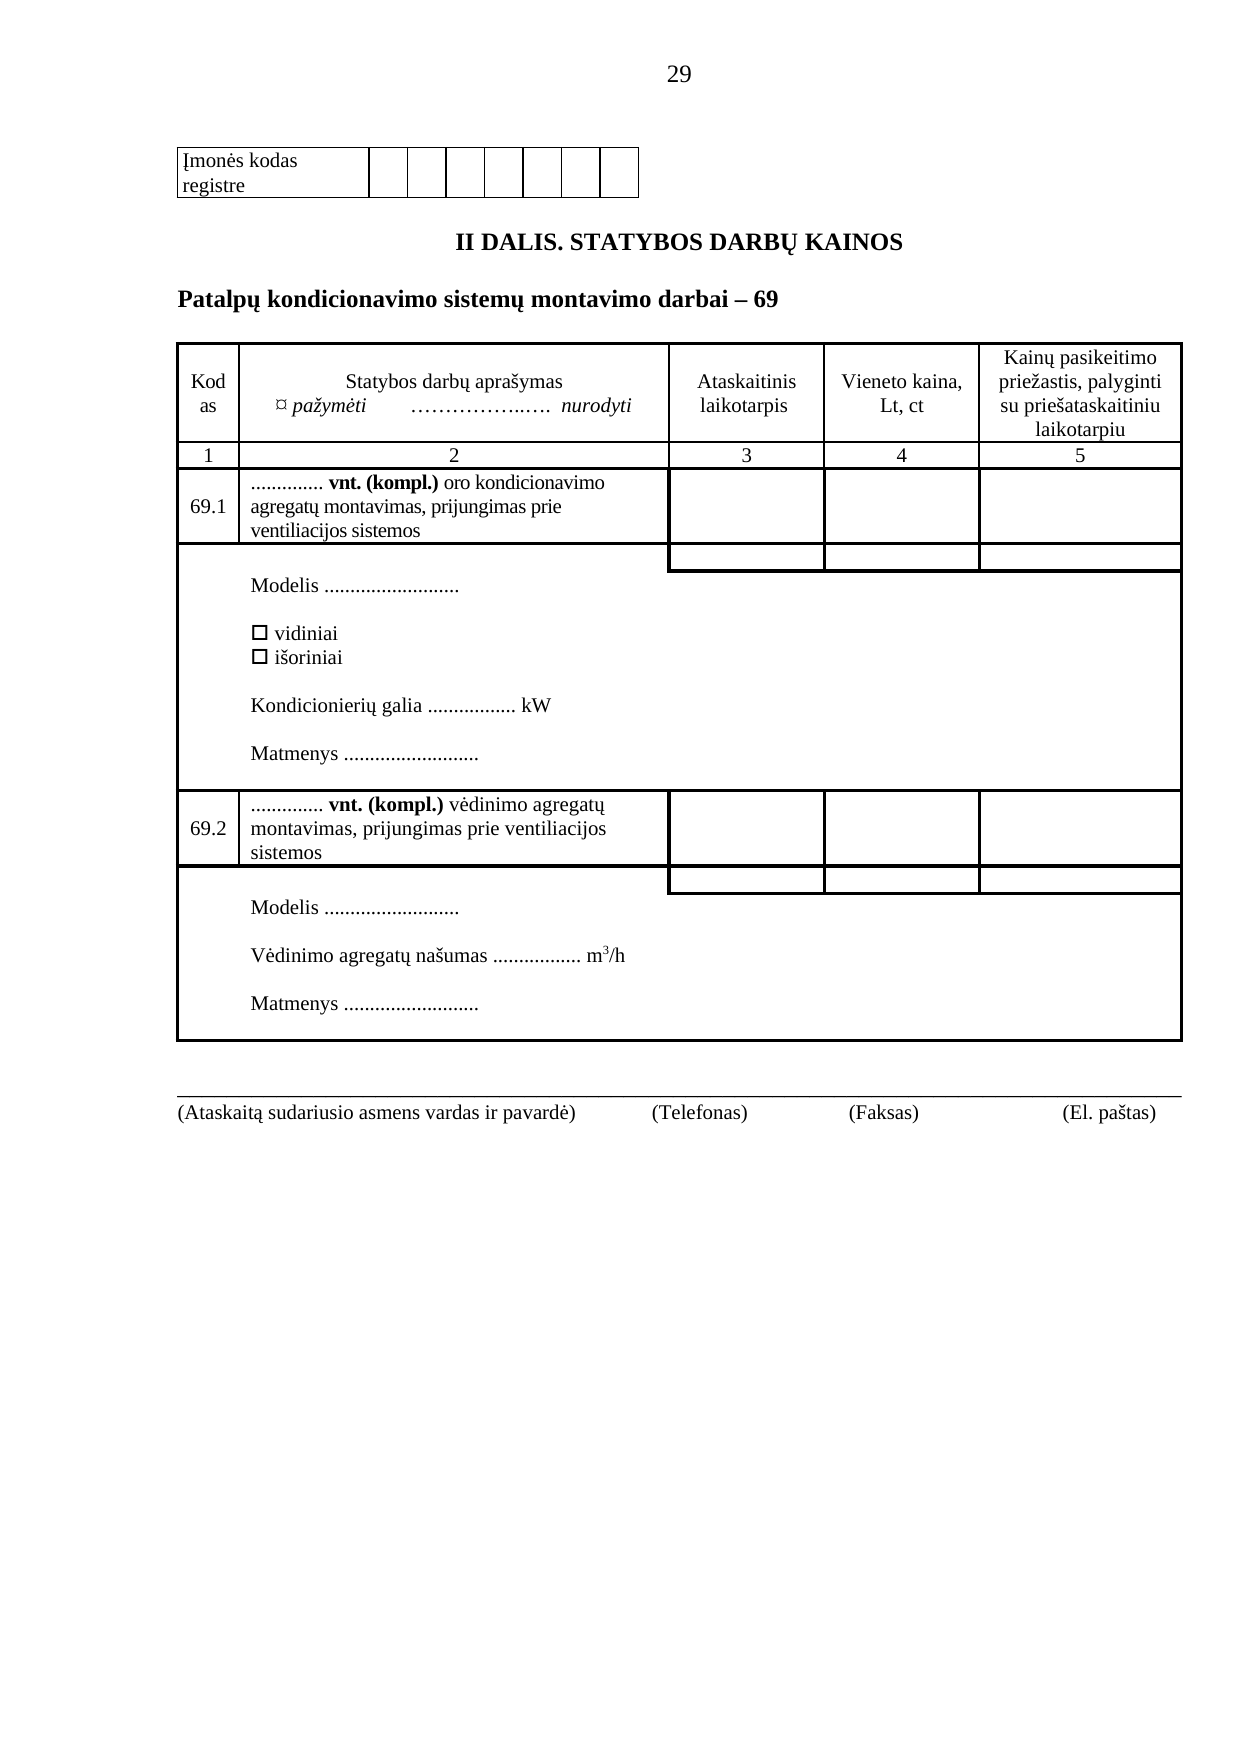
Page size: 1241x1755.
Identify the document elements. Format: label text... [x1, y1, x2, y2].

table_cell [669, 765, 824, 789]
table_cell [179, 545, 239, 569]
table_cell 2 [240, 443, 668, 467]
table_cell 3 [670, 443, 823, 467]
table_cell Matmenys .......................... [239, 741, 669, 765]
table_cell .............. vnt. (kompl.) oro kondicionavimo agregatų montavimas, prijungimas prie ventiliacijos sistemos [240, 470, 667, 542]
table_cell [239, 717, 669, 741]
table_cell [826, 868, 978, 892]
table_cell [239, 868, 667, 892]
table_cell Vėdinimo agregatų našumas ................. m3/h [239, 943, 669, 967]
table_header Statybos darbų aprašymas x pažymėti ……………..…. nurodyti [240, 345, 668, 441]
table_header Įmonės kodas registre [178, 148, 368, 197]
table_cell [981, 545, 1180, 569]
table_cell [979, 765, 1180, 789]
table_cell [239, 669, 669, 693]
table_cell [179, 669, 239, 693]
table_cell Modelis .......................... [239, 569, 669, 597]
table_cell 69.2 [179, 792, 238, 864]
text (Ataskaitą sudariusio asmens vardas ir pavardė) (Telefonas) (Faksas) (El. paštas) [177, 1100, 1181, 1124]
table_cell [981, 792, 1180, 864]
table_cell Modelis .......................... [239, 892, 669, 919]
table_cell .............. vnt. (kompl.) vėdinimo agregatų montavimas, prijungimas prie ventiliacijos sistemos [240, 792, 667, 864]
table_cell 5 [980, 443, 1180, 467]
table_cell [979, 741, 1180, 765]
table_cell [979, 1015, 1180, 1039]
table_cell [979, 597, 1180, 621]
table_cell [981, 868, 1180, 892]
table_cell [239, 765, 669, 789]
table_cell [979, 919, 1180, 943]
table_cell o išoriniai [239, 645, 669, 669]
table_cell [179, 919, 239, 943]
table_header Ataskaitinis laikotarpis [670, 345, 823, 441]
table_cell [239, 919, 669, 943]
table_cell [824, 895, 979, 919]
table_cell [669, 645, 824, 669]
table_cell [179, 597, 239, 621]
table_header Vieneto kaina, Lt, ct [825, 345, 978, 441]
table_cell [669, 597, 824, 621]
table_cell [824, 645, 979, 669]
table_cell [239, 1015, 669, 1039]
table_cell [669, 573, 824, 597]
table_cell Matmenys .......................... [239, 991, 669, 1015]
table_cell [824, 991, 979, 1015]
table_cell [826, 792, 978, 864]
table_cell [669, 919, 824, 943]
table_cell [824, 573, 979, 597]
table_cell [671, 545, 823, 569]
table_cell [239, 597, 669, 621]
table_cell [179, 741, 239, 765]
table_header [447, 148, 484, 197]
table_cell [979, 943, 1180, 967]
table_cell [669, 717, 824, 741]
table_cell [179, 693, 239, 717]
table_cell [179, 991, 239, 1015]
table_cell [669, 943, 824, 967]
table_cell [824, 741, 979, 765]
table_cell 69.1 [179, 470, 238, 542]
table_cell [179, 645, 239, 669]
table_cell [979, 967, 1180, 991]
table_header [408, 148, 445, 197]
table_cell [669, 1015, 824, 1039]
text Patalpų kondicionavimo sistemų montavimo darbai – 69 [177, 284, 1181, 313]
table_cell [669, 991, 824, 1015]
table_cell o vidiniai [239, 621, 669, 645]
table_cell [179, 765, 239, 789]
table_header [485, 148, 522, 197]
table_cell 1 [179, 443, 238, 467]
table_cell [669, 741, 824, 765]
table_cell [179, 967, 239, 991]
table_cell [979, 573, 1180, 597]
table_cell [669, 621, 824, 645]
table_header Kodas [179, 345, 238, 441]
table_cell [179, 868, 239, 892]
table_cell [824, 693, 979, 717]
table_cell [979, 717, 1180, 741]
table_cell [671, 792, 823, 864]
table_cell [824, 943, 979, 967]
table_cell [824, 621, 979, 645]
table_cell [669, 693, 824, 717]
table_header [562, 148, 599, 197]
table_header [370, 148, 407, 197]
table_cell [826, 470, 978, 542]
table_cell [239, 545, 667, 569]
table_cell [981, 470, 1180, 542]
table_cell [179, 943, 239, 967]
table_cell [979, 621, 1180, 645]
table_cell [669, 669, 824, 693]
table_cell [824, 765, 979, 789]
table_cell [826, 545, 978, 569]
table_cell [239, 967, 669, 991]
table_cell [824, 919, 979, 943]
table_cell [979, 895, 1180, 919]
table_cell [669, 967, 824, 991]
text II DALIS. STATYBOS DARBŲ kainos [177, 227, 1181, 256]
table_cell [671, 470, 823, 542]
table_cell [669, 895, 824, 919]
table_cell [824, 1015, 979, 1039]
table_cell [179, 569, 239, 597]
table_cell [824, 597, 979, 621]
table_cell Kondicionierių galia ................. kW [239, 693, 669, 717]
table_cell [179, 892, 239, 919]
table_cell [671, 868, 823, 892]
table_cell [824, 967, 979, 991]
table_cell [979, 991, 1180, 1015]
table_cell [824, 669, 979, 693]
table_cell [979, 645, 1180, 669]
table_header [601, 148, 638, 197]
table_cell [979, 669, 1180, 693]
table_cell [179, 717, 239, 741]
table_header Kainų pasikeitimo priežastis, palyginti su priešataskaitiniu laikotarpiu [980, 345, 1180, 441]
table_cell [179, 621, 239, 645]
table_header [524, 148, 561, 197]
table_cell [179, 1015, 239, 1039]
table_cell [979, 693, 1180, 717]
table_cell [824, 717, 979, 741]
table_cell 4 [825, 443, 978, 467]
